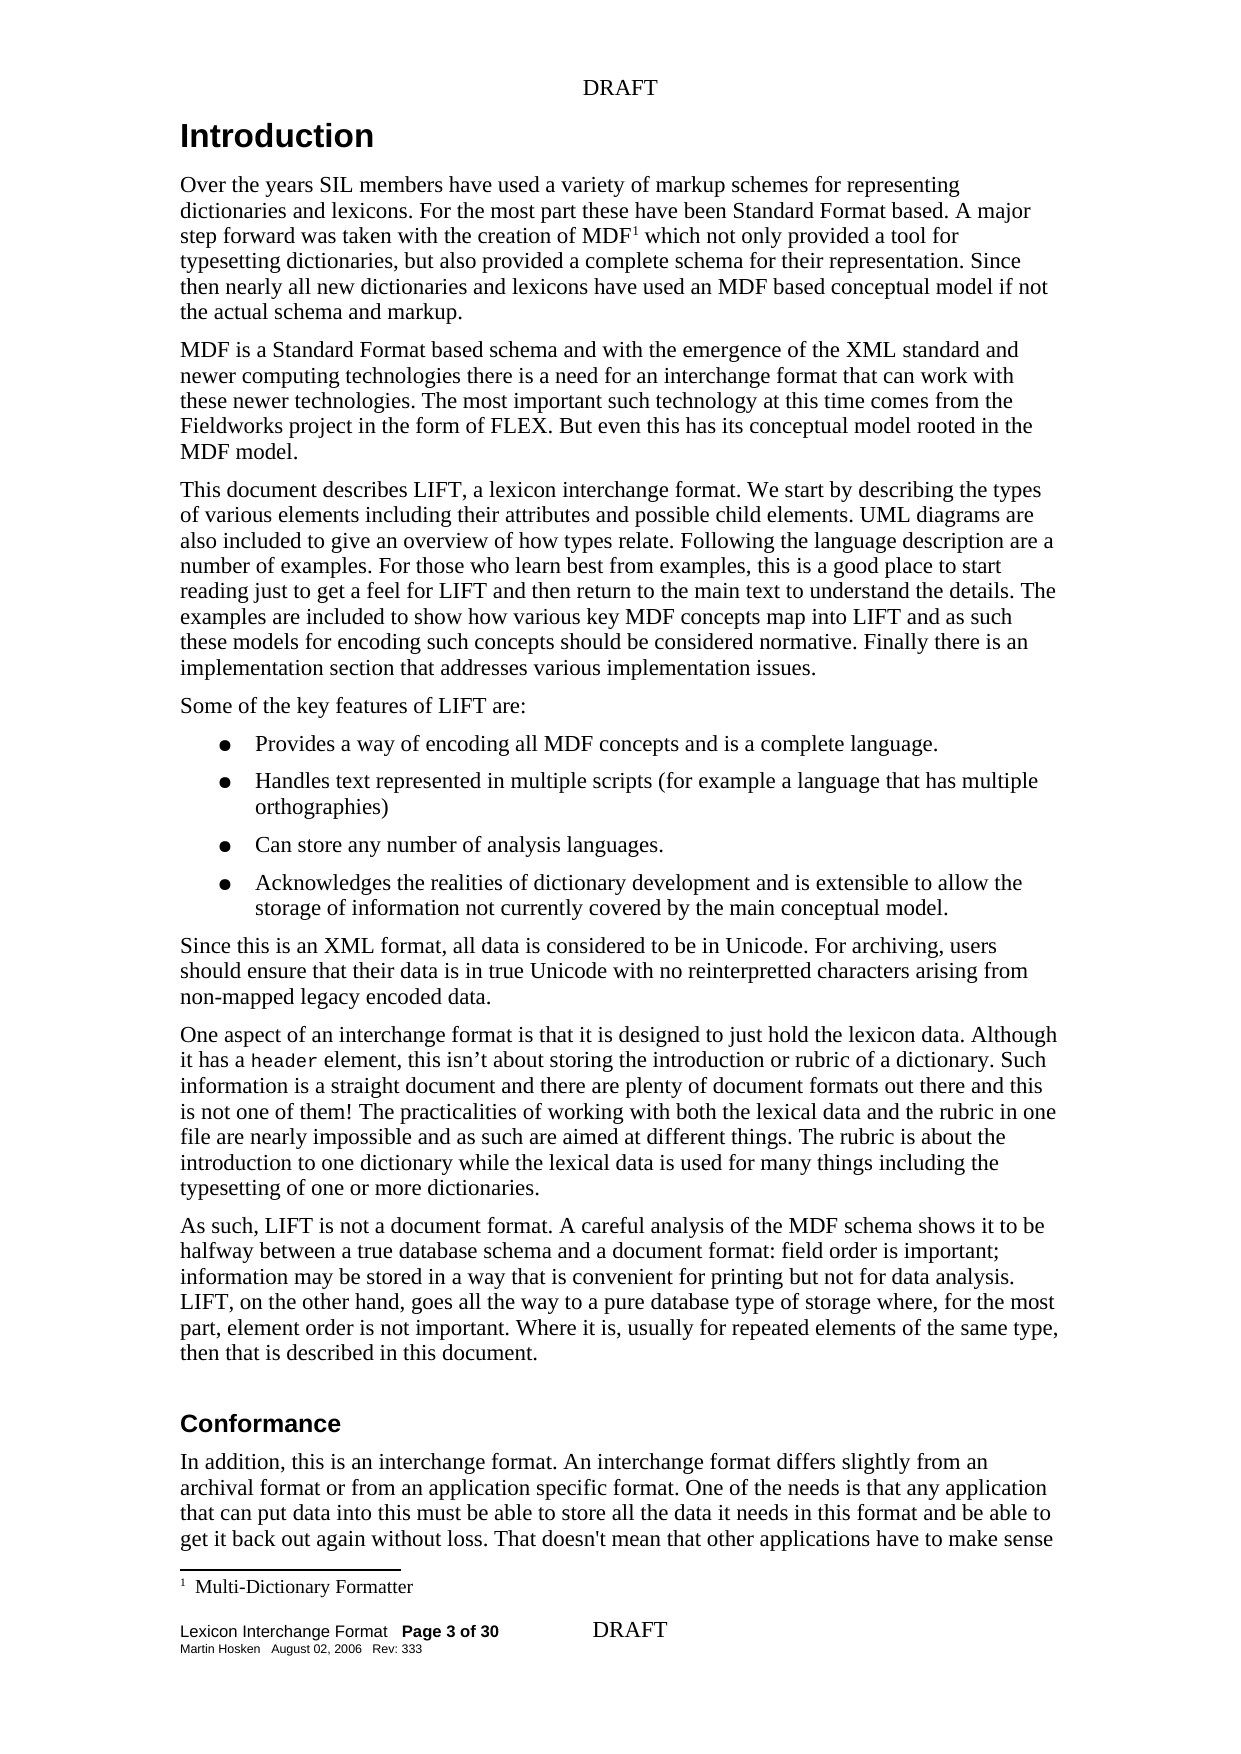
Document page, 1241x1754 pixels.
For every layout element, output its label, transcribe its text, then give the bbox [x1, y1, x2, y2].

list Acknowledges the realities of dictionary development and is extensible to allow the storage of information not currently covered by the main conceptual model. [217, 870, 1061, 921]
list Provides a way of encoding all MDF concepts and is a complete language. [217, 731, 1061, 756]
text MDF is a Standard Format based schema and with the emergence of the XML standard and newer computing technologies there is a need for an interchange format that can work with these newer technologies. The most important such technology at this time comes from the Fieldworks project in the form of FLEX. But even this has its conceptual model rooted in the MDF model. [180, 337, 1061, 464]
subtitle Conformance [180, 1409, 1061, 1437]
text One aspect of an interchange format is that it is designed to just hold the lexicon data. Although it has a header element, this isn’t about storing the introduction or rubric of a dictionary. Such information is a straight document and there are plenty of document formats out there and this is not one of them! The practicalities of working with both the lexical data and the rubric in one file are nearly impossible and as such are aimed at different things. The rubric is about the introduction to one dictionary while the lexical data is used for many things including the typesetting of one or more dictionaries. [180, 1022, 1061, 1200]
text Some of the key features of LIFT are: [180, 693, 1061, 718]
subtitle Introduction [180, 117, 1061, 154]
text Multi-Dictionary Formatter [180, 1576, 1061, 1598]
list Handles text represented in multiple scripts (for example a language that has multiple orthographies) [217, 768, 1061, 819]
text In addition, this is an interchange format. An interchange format differs slightly from an archival format or from an application specific format. One of the needs is that any application that can put data into this must be able to store all the data it needs in this format and be able to get it back out again without loss. That doesn't mean that other applications have to make sense [180, 1449, 1061, 1551]
text Over the years SIL members have used a variety of markup schemes for representing dictionaries and lexicons. For the most part these have been Standard Format based. A major step forward was taken with the creation of MDF which not only provided a tool for typesetting dictionaries, but also provided a complete schema for their representation. Since then nearly all new dictionaries and lexicons have used an MDF based conceptual model if not the actual schema and markup. [180, 172, 1061, 325]
text Since this is an XML format, all data is considered to be in Unicode. For archiving, users should ensure that their data is in true Unicode with no reinterpretted characters arising from non-mapped legacy encoded data. [180, 933, 1061, 1009]
text As such, LIFT is not a document format. A careful analysis of the MDF schema shows it to be halfway between a true database schema and a document format: field order is important; information may be stored in a way that is convenient for printing but not for data analysis. LIFT, on the other hand, goes all the way to a pure database type of storage where, for the most part, element order is not important. Where it is, usually for repeated elements of the same type, then that is described in this document. [180, 1213, 1061, 1365]
list Can store any number of analysis languages. [217, 832, 1061, 857]
text This document describes LIFT, a lexicon interchange format. We start by describing the types of various elements including their attributes and possible child elements. UML diagrams are also included to give an overview of how types relate. Following the language description are a number of examples. For those who learn best from examples, this is a good place to start reading just to get a feel for LIFT and then return to the main text to understand the details. The examples are included to show how various key MDF concepts map into LIFT and as such these models for encoding such concepts should be considered normative. Finally there is an implementation section that addresses various implementation issues. [180, 477, 1061, 680]
